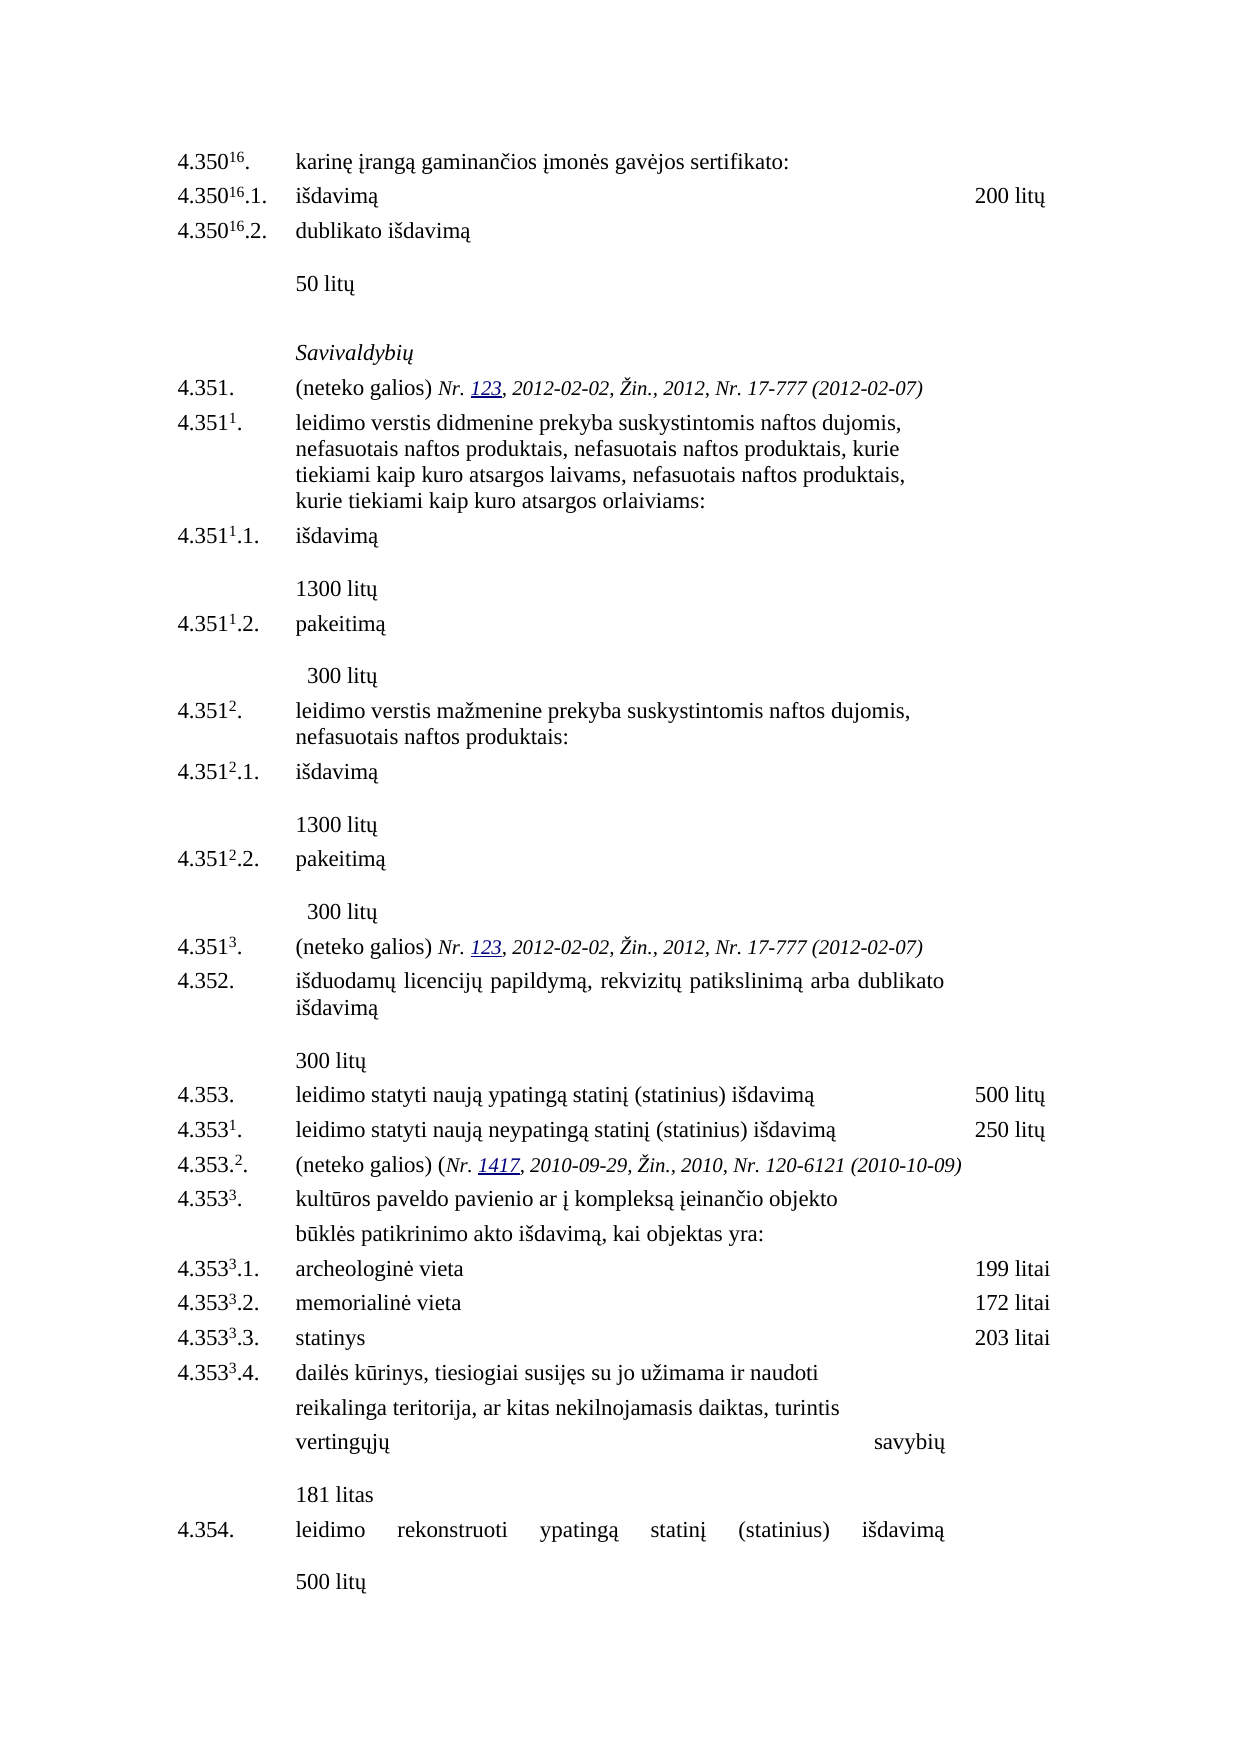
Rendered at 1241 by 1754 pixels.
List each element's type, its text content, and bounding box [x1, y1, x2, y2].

text Savivaldybių [177, 339, 945, 366]
text 4.3511. leidimo verstis didmenine prekyba suskystintomis naftos dujomis, nefasuotais naftos produktais, nefasuotais naftos produktais, kurie tiekiami kaip kuro atsargos laivams, nefasuotais naftos produktais, kurie tiekiami kaip kuro atsargos orlaiviams: [177, 408, 930, 514]
text 4.35016.2. dublikato išdavimą 50 litų [177, 217, 945, 296]
text 4.352. išduodamų licencijų papildymą, rekvizitų patikslinimą arba dublikato išdavimą 300 litų [177, 968, 945, 1073]
text 4.3531. leidimo statyti naują neypatingą statinį (statinius) išdavimą 250 litų [177, 1116, 1122, 1142]
text 4.3533. kultūros paveldo pavienio ar į kompleksą įeinančio objekto [177, 1185, 1122, 1212]
text 4.3533.4. dailės kūrinys, tiesiogiai susijęs su jo užimama ir naudoti [177, 1359, 1122, 1385]
text 4.353.2. (neteko galios) (Nr. 1417, 2010-09-29, Žin., 2010, Nr. 120-6121 (2010-10-09) [177, 1151, 974, 1177]
text 4.354. leidimo rekonstruoti ypatingą statinį (statinius) išdavimą 500 litų [177, 1516, 945, 1595]
text 4.351. (neteko galios) Nr. 123, 2012-02-02, Žin., 2012, Nr. 17-777 (2012-02-07) [177, 374, 930, 400]
text 4.3533.3. statinys 203 litai [177, 1324, 1122, 1351]
text 4.35016. karinę įrangą gaminančios įmonės gavėjos sertifikato: [177, 148, 1122, 174]
text 4.3512.1. išdavimą 1300 litų [177, 758, 930, 837]
text reikalinga teritorija, ar kitas nekilnojamasis daiktas, turintis [177, 1393, 1122, 1420]
text 4.3533.2. memorialinė vieta 172 litai [177, 1289, 1122, 1316]
text 4.3511.1. išdavimą 1300 litų [177, 522, 930, 601]
text 4.3533.1. archeologinė vieta 199 litai [177, 1255, 1122, 1281]
text 4.3513. (neteko galios) Nr. 123, 2012-02-02, Žin., 2012, Nr. 17-777 (2012-02-07) [177, 933, 930, 959]
text 4.3512. leidimo verstis mažmenine prekyba suskystintomis naftos dujomis, nefasuotais naftos produktais: [177, 697, 930, 750]
text 4.3512.2. pakeitimą 300 litų [177, 846, 930, 924]
text vertingųjų savybių 181 litas [295, 1428, 945, 1507]
text 4.353. leidimo statyti naują ypatingą statinį (statinius) išdavimą 500 litų [177, 1081, 1122, 1108]
text 4.3511.2. pakeitimą 300 litų [177, 610, 930, 689]
text 4.35016.1. išdavimą 200 litų [177, 182, 1122, 209]
text būklės patikrinimo akto išdavimą, kai objektas yra: [177, 1220, 1122, 1246]
